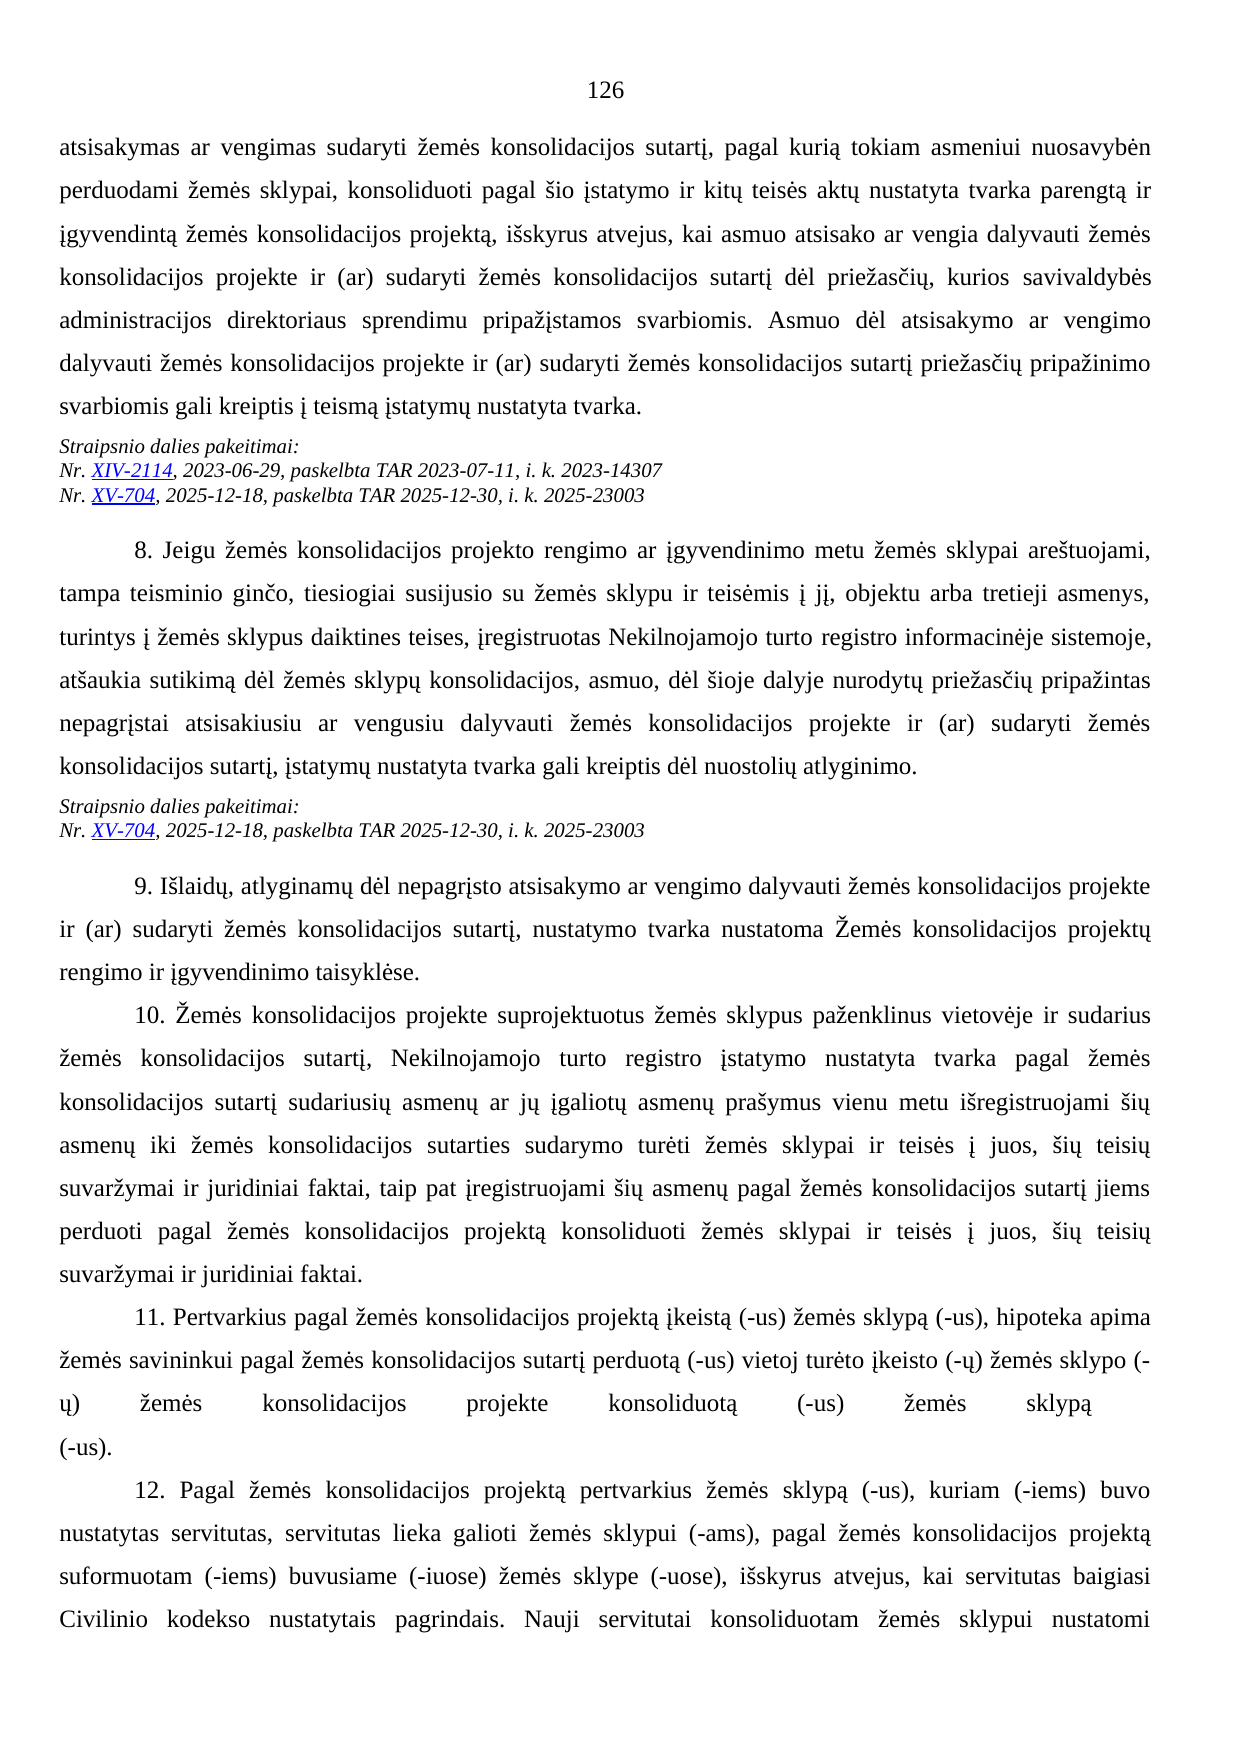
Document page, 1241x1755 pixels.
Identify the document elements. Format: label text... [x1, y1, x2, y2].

text 9. Išlaidų, atlyginamų dėl nepagrįsto atsisakymo ar vengimo dalyvauti žemės konsolidacijos projekte ir (ar) sudaryti žemės konsolidacijos sutartį, nustatymo tvarka nustatoma Žemės konsolidacijos projektų rengimo ir įgyvendinimo taisyklėse. [59, 871, 1152, 986]
text 12. Pagal žemės konsolidacijos projektą pertvarkius žemės sklypą (-us), kuriam (-iems) buvo nustatytas servitutas, servitutas lieka galioti žemės sklypui (-ams), pagal žemės konsolidacijos projektą suformuotam (-iems) buvusiame (-iuose) žemės sklype (-uose), išskyrus atvejus, kai servitutas baigiasi Civilinio kodekso nustatytais pagrindais. Nauji servitutai konsoliduotam žemės sklypui nustatomi [59, 1475, 1152, 1633]
text 11. Pertvarkius pagal žemės konsolidacijos projektą įkeistą (-us) žemės sklypą (-us), hipoteka apima žemės savininkui pagal žemės konsolidacijos sutartį perduotą (-us) vietoj turėto įkeisto (-ų) žemės sklypo (-ų) žemės konsolidacijos projekte konsoliduotą (-us) žemės sklypą (-us). [59, 1302, 1152, 1460]
text Nr. XIV-2114, 2023-06-29, paskelbta TAR 2023-07-11, i. k. 2023-14307 [59, 458, 1152, 482]
text Straipsnio dalies pakeitimai: [59, 434, 1152, 458]
text Straipsnio dalies pakeitimai: [59, 794, 1152, 818]
text Nr. XV-704, 2025-12-18, paskelbta TAR 2025-12-30, i. k. 2025-23003 [59, 482, 1152, 507]
text atsisakymas ar vengimas sudaryti žemės konsolidacijos sutartį, pagal kurią tokiam asmeniui nuosavybėn perduodami žemės sklypai, konsoliduoti pagal šio įstatymo ir kitų teisės aktų nustatyta tvarka parengtą ir įgyvendintą žemės konsolidacijos projektą, išskyrus atvejus, kai asmuo atsisako ar vengia dalyvauti žemės konsolidacijos projekte ir (ar) sudaryti žemės konsolidacijos sutartį dėl priežasčių, kurios savivaldybės administracijos direktoriaus sprendimu pripažįstamos svarbiomis. Asmuo dėl atsisakymo ar vengimo dalyvauti žemės konsolidacijos projekte ir (ar) sudaryti žemės konsolidacijos sutartį priežasčių pripažinimo svarbiomis gali kreiptis į teismą įstatymų nustatyta tvarka. [59, 132, 1152, 420]
text Nr. XV-704, 2025-12-18, paskelbta TAR 2025-12-30, i. k. 2025-23003 [59, 818, 1152, 842]
text 10. Žemės konsolidacijos projekte suprojektuotus žemės sklypus paženklinus vietovėje ir sudarius žemės konsolidacijos sutartį, Nekilnojamojo turto registro įstatymo nustatyta tvarka pagal žemės konsolidacijos sutartį sudariusių asmenų ar jų įgaliotų asmenų prašymus vienu metu išregistruojami šių asmenų iki žemės konsolidacijos sutarties sudarymo turėti žemės sklypai ir teisės į juos, šių teisių suvaržymai ir juridiniai faktai, taip pat įregistruojami šių asmenų pagal žemės konsolidacijos sutartį jiems perduoti pagal žemės konsolidacijos projektą konsoliduoti žemės sklypai ir teisės į juos, šių teisių suvaržymai ir juridiniai faktai. [59, 1000, 1152, 1288]
text 8. Jeigu žemės konsolidacijos projekto rengimo ar įgyvendinimo metu žemės sklypai areštuojami, tampa teisminio ginčo, tiesiogiai susijusio su žemės sklypu ir teisėmis į jį, objektu arba tretieji asmenys, turintys į žemės sklypus daiktines teises, įregistruotas Nekilnojamojo turto registro informacinėje sistemoje, atšaukia sutikimą dėl žemės sklypų konsolidacijos, asmuo, dėl šioje dalyje nurodytų priežasčių pripažintas nepagrįstai atsisakiusiu ar vengusiu dalyvauti žemės konsolidacijos projekte ir (ar) sudaryti žemės konsolidacijos sutartį, įstatymų nustatyta tvarka gali kreiptis dėl nuostolių atlyginimo. [59, 535, 1152, 780]
